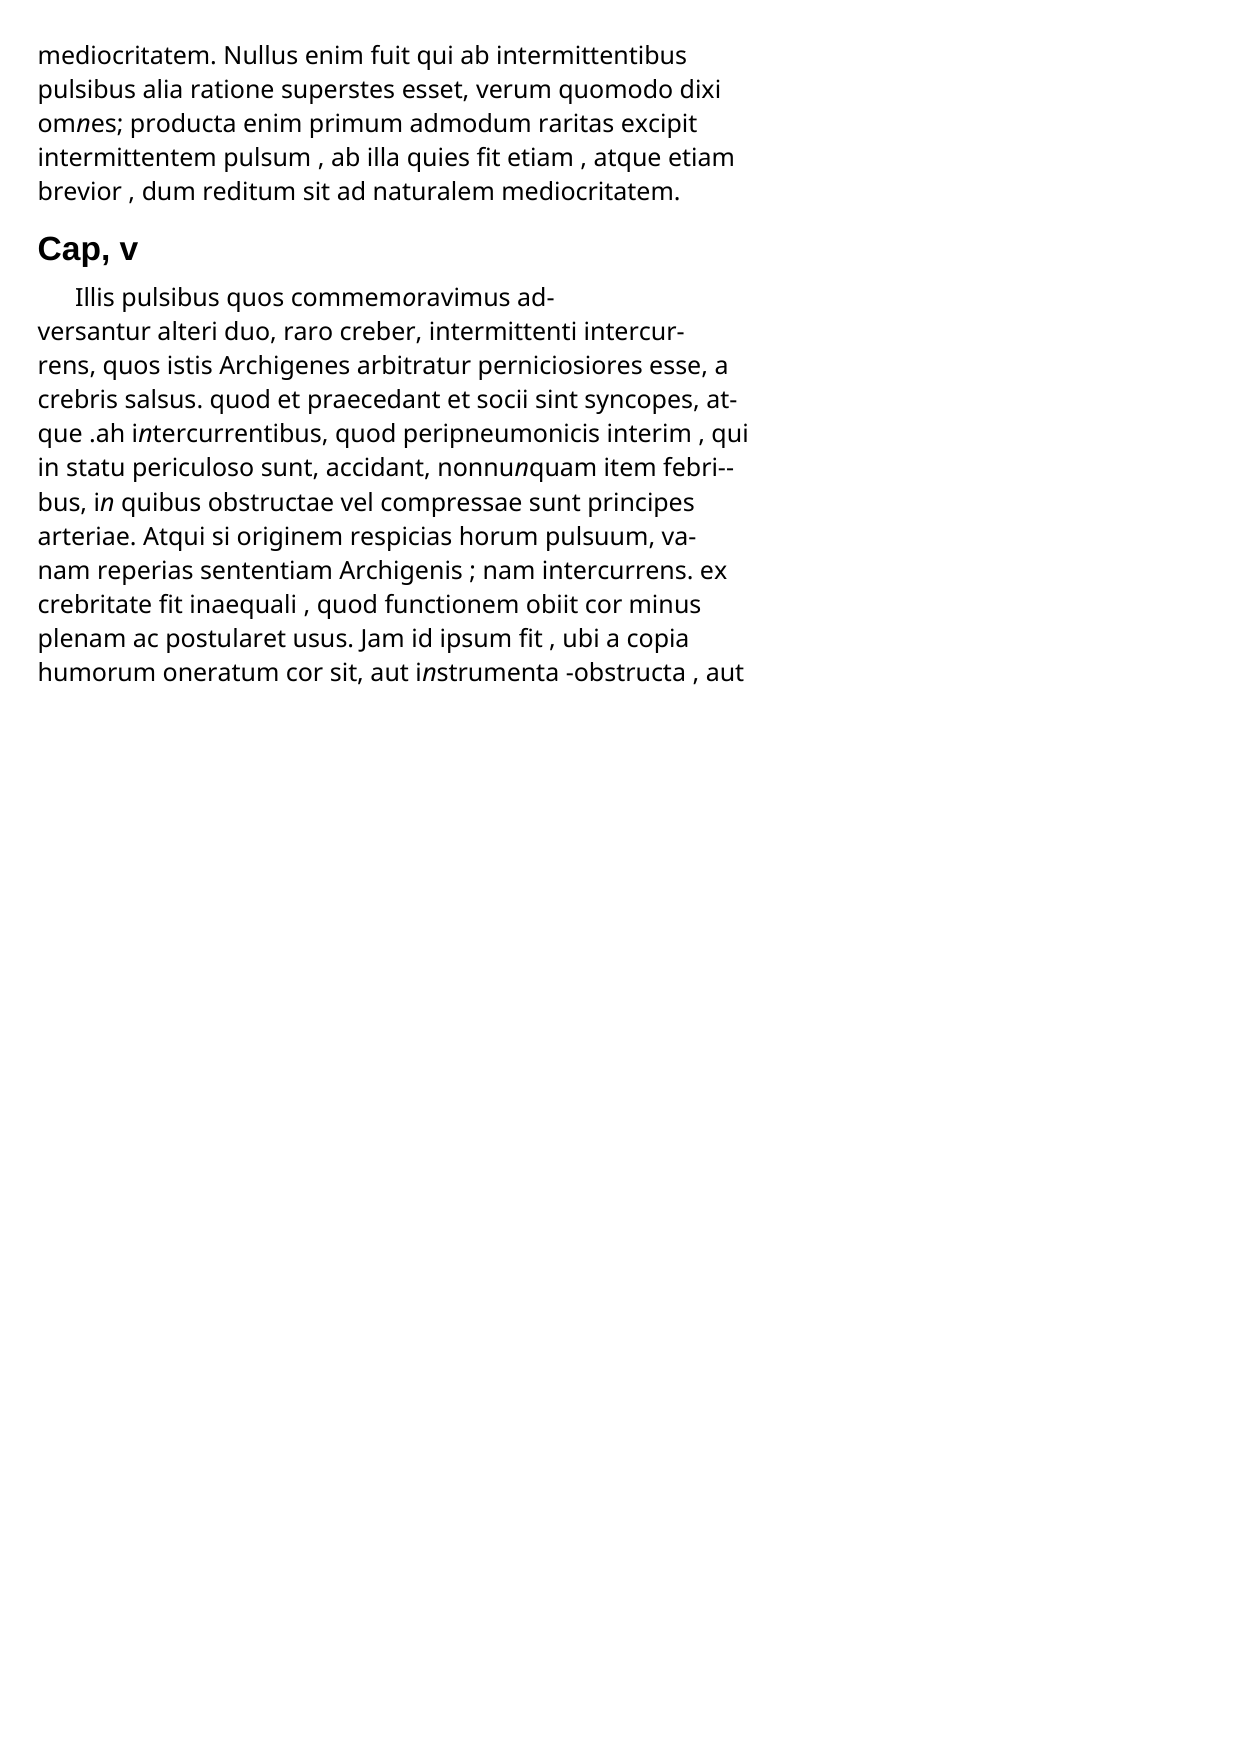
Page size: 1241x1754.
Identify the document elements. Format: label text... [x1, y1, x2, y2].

text Illis pulsibus quos commemoravimus ad- versantur alteri duo, raro creber, intermittenti intercur- rens, quos istis Archigenes arbitratur perniciosiores esse, a crebris salsus. quod et praecedant et socii sint syncopes, at- que .ah intercurrentibus, quod peripneumonicis interim , qui in statu periculoso sunt, accidant, nonnunquam item febri-- bus, in quibus obstructae vel compressae sunt principes arteriae. Atqui si originem respicias horum pulsuum, va- nam reperias sententiam Archigenis ; nam intercurrens. ex crebritate fit inaequali , quod functionem obiit cor minus plenam ac postularet usus. Jam id ipsum fit , ubi a copia humorum oneratum cor sit, aut instrumenta -obstructa , aut [37, 280, 1203, 688]
subtitle Cap, v [37, 229, 1203, 267]
text mediocritatem. Nullus enim fuit qui ab intermittentibus pulsibus alia ratione superstes esset, verum quomodo dixi omnes; producta enim primum admodum raritas excipit intermittentem pulsum , ab illa quies fit etiam , atque etiam brevior , dum reditum sit ad naturalem mediocritatem. [37, 37, 1203, 208]
